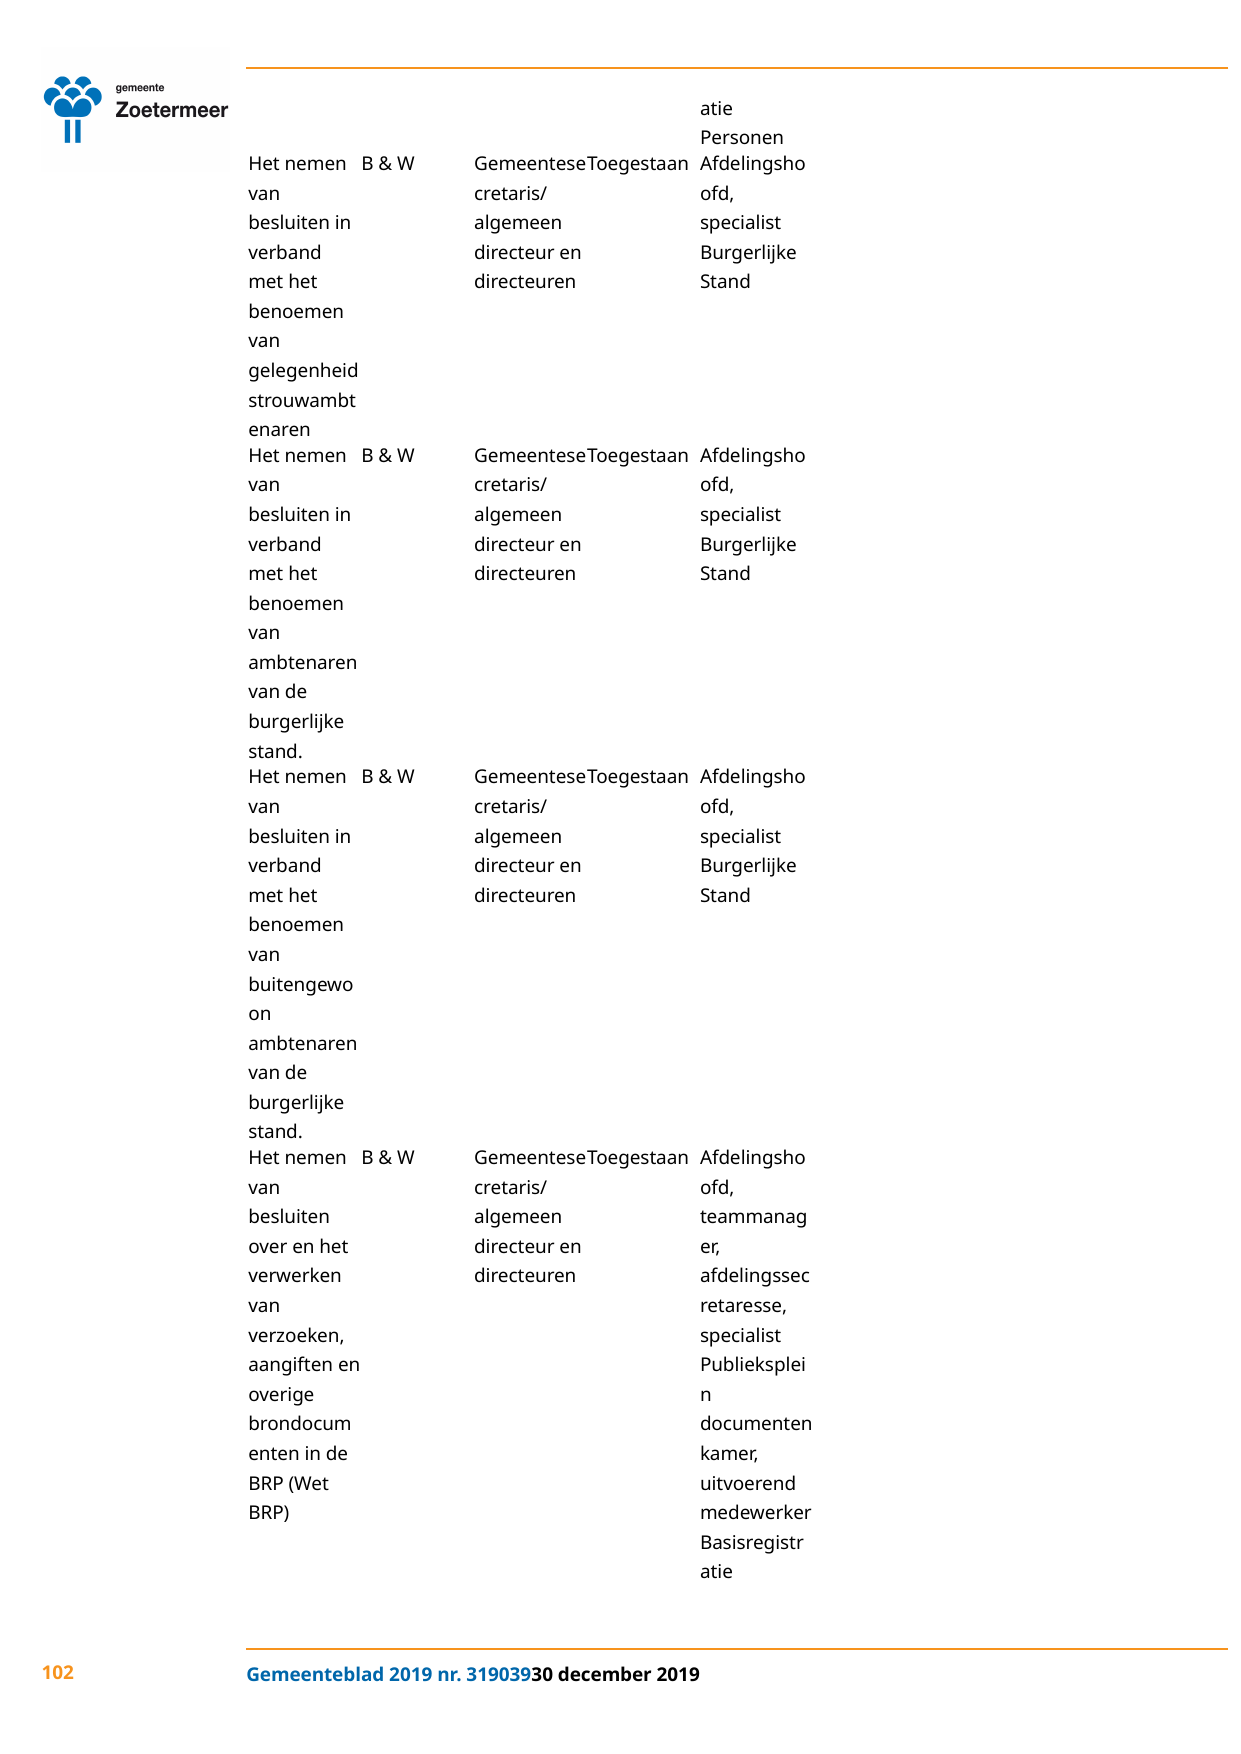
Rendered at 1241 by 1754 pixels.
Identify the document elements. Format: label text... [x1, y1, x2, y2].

table_cell Afdelingshoofd, specialist Burgerlijke Stand [700, 764, 813, 1144]
table_cell Het nemen van besluiten in verband met het benoemen van buitengewoon ambtenaren van de burgerlijke stand. [248, 764, 361, 1144]
table_cell B & W [361, 442, 474, 764]
table_cell Toegestaan [587, 150, 700, 442]
table_cell [248, 95, 361, 150]
table_cell Gemeentesecretaris/ algemeen directeur en directeuren [474, 1144, 587, 1584]
table_cell Gemeentesecretaris/ algemeen directeur en directeuren [474, 442, 587, 764]
table_cell Het nemen van besluiten over en het verwerken van verzoeken, aangiften en overige brondocumenten in de BRP (Wet BRP) [248, 1144, 361, 1584]
table_cell [474, 95, 587, 150]
table_cell Het nemen van besluiten in verband met het benoemen van gelegenheidstrouwambtenaren [248, 150, 361, 442]
table_cell atie Personen [700, 95, 813, 150]
table_cell Afdelingshoofd, specialist Burgerlijke Stand [700, 150, 813, 442]
table_cell Gemeentesecretaris/ algemeen directeur en directeuren [474, 150, 587, 442]
table_cell Toegestaan [587, 442, 700, 764]
table_cell Toegestaan [587, 1144, 700, 1584]
table_cell B & W [361, 764, 474, 1144]
table_cell [361, 95, 474, 150]
picture [41, 47, 231, 172]
table_cell [587, 95, 700, 150]
table_cell Het nemen van besluiten in verband met het benoemen van ambtenaren van de burgerlijke stand. [248, 442, 361, 764]
table_cell Gemeentesecretaris/ algemeen directeur en directeuren [474, 764, 587, 1144]
table_cell B & W [361, 1144, 474, 1584]
table_cell Toegestaan [587, 764, 700, 1144]
table_cell Afdelingshoofd, specialist Burgerlijke Stand [700, 442, 813, 764]
table_cell B & W [361, 150, 474, 442]
table_cell Afdelingshoofd, teammanager, afdelingssecretaresse, specialist Publieksplein documentenkamer, uitvoerend medewerker Basisregistratie [700, 1144, 813, 1584]
